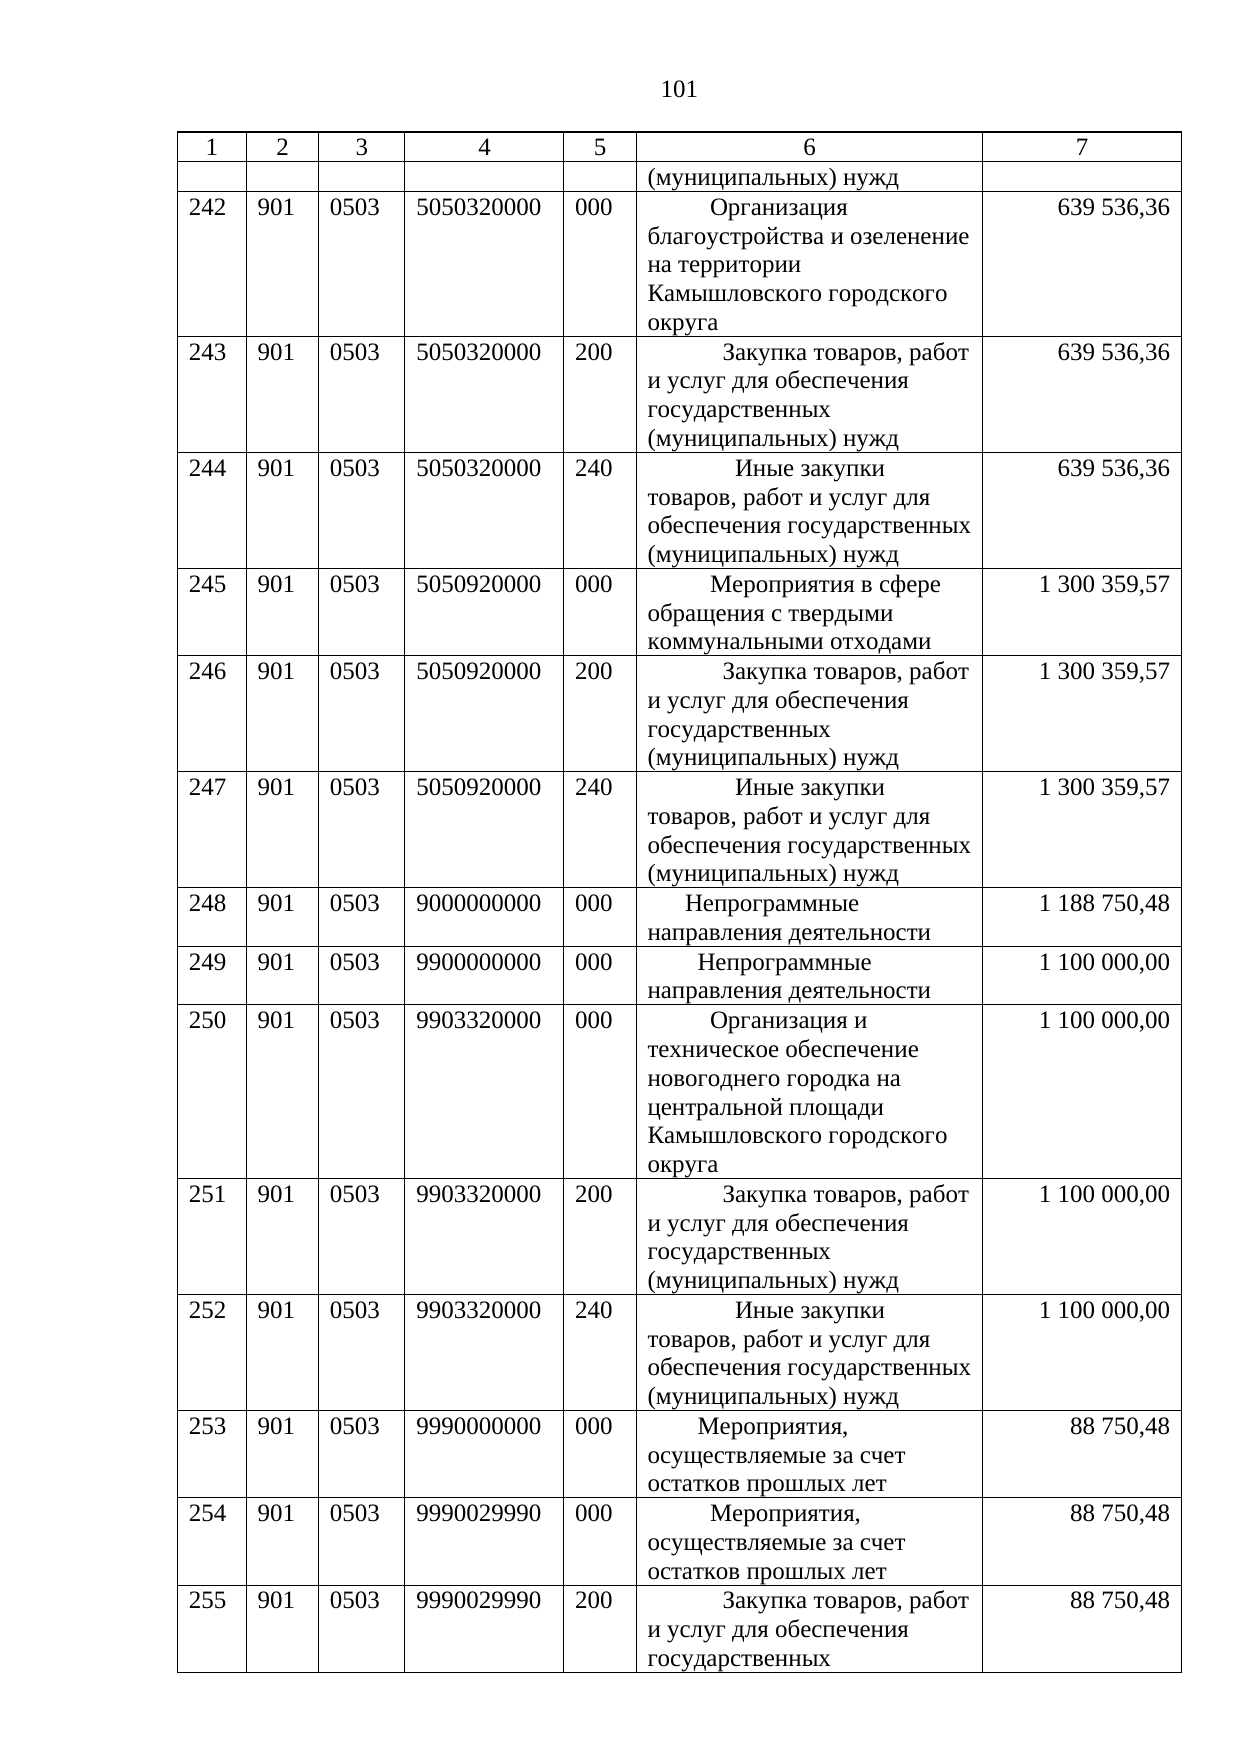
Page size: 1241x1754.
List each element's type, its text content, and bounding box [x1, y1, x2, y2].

table_header 2 [247, 133, 318, 161]
table_cell 901 [247, 337, 318, 452]
table_cell 253 [178, 1411, 246, 1497]
table_cell 901 [247, 1295, 318, 1410]
table_cell [178, 162, 246, 191]
table_cell 901 [247, 1005, 318, 1178]
table_cell 9903320000 [405, 1179, 563, 1294]
table_cell Иные закупки товаров, работ и услуг для обеспечения государственных (муниципальных) нужд [637, 1295, 982, 1410]
table_cell Закупка товаров, работ и услуг для обеспечения государственных (муниципальных) нужд [637, 1179, 982, 1294]
table_cell 9000000000 [405, 888, 563, 946]
table_cell 88 750,48 [983, 1586, 1181, 1672]
table_cell 901 [247, 772, 318, 887]
table_cell Закупка товаров, работ и услуг для обеспечения государственных (муниципальных) нужд [637, 337, 982, 452]
table_cell 242 [178, 192, 246, 336]
table_cell 1 300 359,57 [983, 656, 1181, 771]
table_cell 000 [564, 569, 636, 655]
table_cell 901 [247, 1498, 318, 1584]
table_cell 639 536,36 [983, 453, 1181, 568]
table_cell [564, 162, 636, 191]
table_cell 5050920000 [405, 656, 563, 771]
table_header 1 [178, 133, 246, 161]
table_cell 0503 [319, 1586, 404, 1672]
table_cell 0503 [319, 192, 404, 336]
table_cell 5050320000 [405, 453, 563, 568]
table_cell 000 [564, 1411, 636, 1497]
table_cell 254 [178, 1498, 246, 1584]
table_cell 9900000000 [405, 947, 563, 1004]
table_header 7 [983, 133, 1181, 161]
table_cell 901 [247, 569, 318, 655]
table_cell 901 [247, 947, 318, 1004]
table_cell 901 [247, 1586, 318, 1672]
table_cell 0503 [319, 1005, 404, 1178]
table_cell 248 [178, 888, 246, 946]
table_cell 9903320000 [405, 1005, 563, 1178]
table_cell 639 536,36 [983, 337, 1181, 452]
table_cell 1 100 000,00 [983, 1295, 1181, 1410]
table_cell 243 [178, 337, 246, 452]
table_cell 255 [178, 1586, 246, 1672]
table_header 5 [564, 133, 636, 161]
table_cell 1 300 359,57 [983, 772, 1181, 887]
table_cell 1 100 000,00 [983, 1005, 1181, 1178]
table_cell 0503 [319, 453, 404, 568]
table_cell 0503 [319, 772, 404, 887]
table_cell 1 100 000,00 [983, 1179, 1181, 1294]
table_cell 0503 [319, 569, 404, 655]
table_cell 200 [564, 656, 636, 771]
table_cell 000 [564, 888, 636, 946]
table_cell 0503 [319, 337, 404, 452]
table_cell 5050320000 [405, 337, 563, 452]
table_cell 251 [178, 1179, 246, 1294]
table_cell 200 [564, 1179, 636, 1294]
table_cell Иные закупки товаров, работ и услуг для обеспечения государственных (муниципальных) нужд [637, 453, 982, 568]
table_cell 245 [178, 569, 246, 655]
table_cell 901 [247, 1179, 318, 1294]
table_cell 88 750,48 [983, 1498, 1181, 1584]
table_cell 5050920000 [405, 772, 563, 887]
table_cell Непрограммные направления деятельности [637, 888, 982, 946]
table_cell 639 536,36 [983, 192, 1181, 336]
table_cell 901 [247, 192, 318, 336]
table_cell 200 [564, 337, 636, 452]
table_header 4 [405, 133, 563, 161]
table_cell Организация благоустройства и озеленение на территории Камышловского городского округа [637, 192, 982, 336]
table_cell 0503 [319, 1179, 404, 1294]
table_cell Мероприятия, осуществляемые за счет остатков прошлых лет [637, 1411, 982, 1497]
table_cell [405, 162, 563, 191]
table_cell 901 [247, 656, 318, 771]
table_header 6 [637, 133, 982, 161]
table_cell 0503 [319, 947, 404, 1004]
table_cell 000 [564, 1498, 636, 1584]
table_cell Закупка товаров, работ и услуг для обеспечения государственных [637, 1586, 982, 1672]
table_cell 000 [564, 1005, 636, 1178]
table_cell [247, 162, 318, 191]
table_cell 0503 [319, 888, 404, 946]
table_cell 247 [178, 772, 246, 887]
table_cell [319, 162, 404, 191]
table_cell 249 [178, 947, 246, 1004]
table_cell Закупка товаров, работ и услуг для обеспечения государственных (муниципальных) нужд [637, 656, 982, 771]
table_cell 240 [564, 772, 636, 887]
table_cell 0503 [319, 1295, 404, 1410]
table_cell 240 [564, 453, 636, 568]
table_cell Мероприятия в сфере обращения с твердыми коммунальными отходами [637, 569, 982, 655]
table_cell 244 [178, 453, 246, 568]
table_cell Организация и техническое обеспечение новогоднего городка на центральной площади Камышловского городского округа [637, 1005, 982, 1178]
table_cell 000 [564, 192, 636, 336]
table_cell 246 [178, 656, 246, 771]
table_cell 9990000000 [405, 1411, 563, 1497]
table_cell 1 300 359,57 [983, 569, 1181, 655]
table_cell 240 [564, 1295, 636, 1410]
table_cell Мероприятия, осуществляемые за счет остатков прошлых лет [637, 1498, 982, 1584]
table_header 3 [319, 133, 404, 161]
table_cell 250 [178, 1005, 246, 1178]
table_cell 0503 [319, 1498, 404, 1584]
table_cell Иные закупки товаров, работ и услуг для обеспечения государственных (муниципальных) нужд [637, 772, 982, 887]
table_cell 0503 [319, 656, 404, 771]
table_cell 5050320000 [405, 192, 563, 336]
table_cell 0503 [319, 1411, 404, 1497]
table_cell (муниципальных) нужд [637, 162, 982, 191]
table_cell 9990029990 [405, 1586, 563, 1672]
table_cell 1 188 750,48 [983, 888, 1181, 946]
table_cell [983, 162, 1181, 191]
table_cell 9903320000 [405, 1295, 563, 1410]
table_cell 88 750,48 [983, 1411, 1181, 1497]
table_cell 901 [247, 1411, 318, 1497]
table_cell 1 100 000,00 [983, 947, 1181, 1004]
table_cell 901 [247, 888, 318, 946]
table_cell 901 [247, 453, 318, 568]
table_cell 252 [178, 1295, 246, 1410]
table_cell 5050920000 [405, 569, 563, 655]
table_cell 000 [564, 947, 636, 1004]
table_cell 200 [564, 1586, 636, 1672]
table_cell 9990029990 [405, 1498, 563, 1584]
table_cell Непрограммные направления деятельности [637, 947, 982, 1004]
